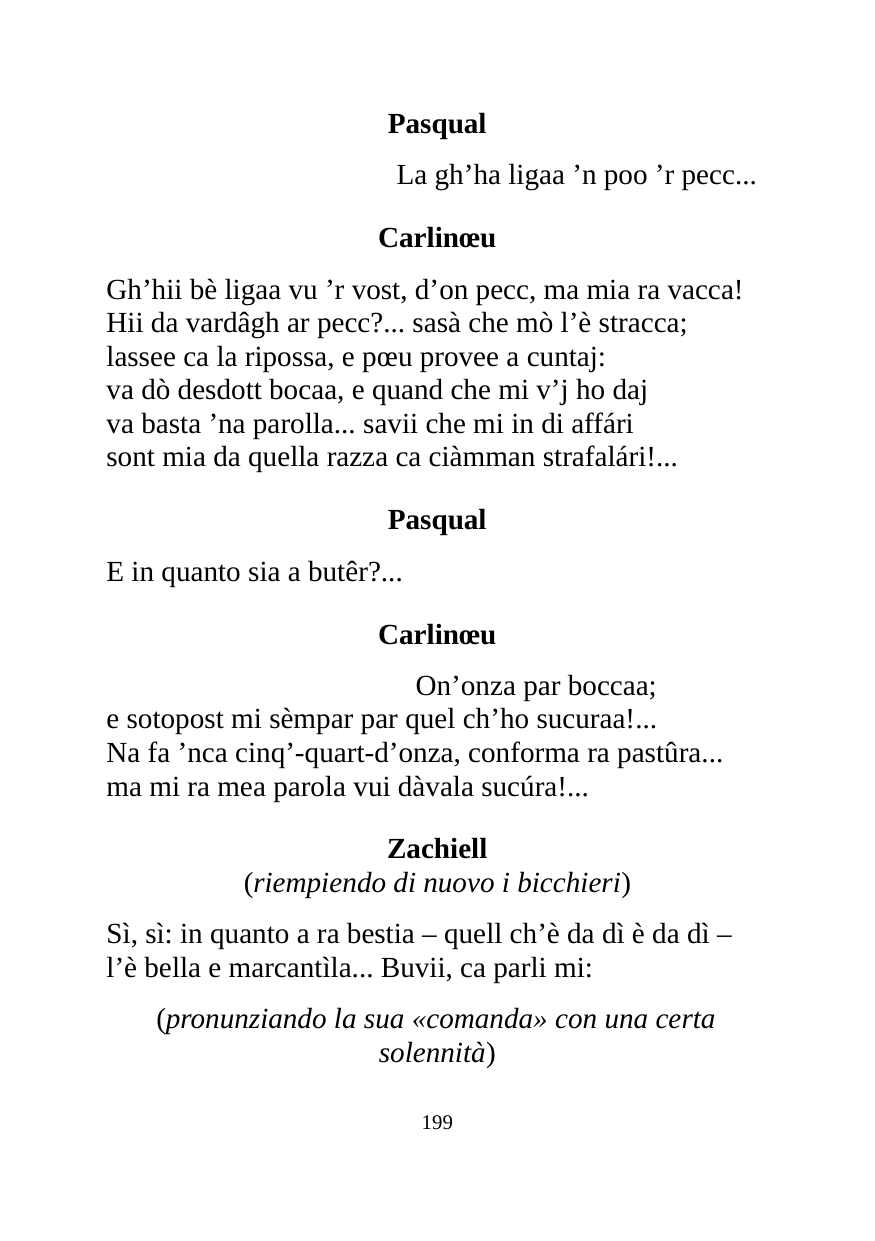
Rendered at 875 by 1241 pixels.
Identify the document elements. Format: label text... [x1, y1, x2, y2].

text Sì, sì: in quanto a ra bestia – quell ch’è da dì è da dì – [106, 916, 768, 950]
text Carlinœu [106, 221, 768, 254]
text lassee ca la ripossa, e pœu provee a cuntaj: [106, 339, 768, 372]
text sont mia da quella razza ca ciàmman strafalári!... [106, 439, 768, 473]
text Hii da vardâgh ar pecc?... sasà che mò l’è stracca; [106, 305, 768, 339]
text va dò desdott bocaa, e quand che mi v’j ho daj [106, 372, 768, 406]
text On’onza par boccaa; [106, 668, 768, 702]
text Pasqual [106, 502, 768, 536]
text Zachiell (riempiendo di nuovo i bicchieri) [106, 832, 768, 899]
text ma mi ra mea parola vui dàvala sucúra!... [106, 769, 768, 802]
text Pasqual [106, 106, 768, 140]
text (pronunziando la sua «comanda» con una certa solennità) [106, 1001, 768, 1068]
text l’è bella e marcantìla... Buvii, ca parli mi: [106, 950, 768, 983]
text E in quanto sia a butêr?... [106, 554, 768, 587]
text Na fa ’nca cinq’-quart-d’onza, conforma ra pastûra... [106, 735, 768, 769]
text Gh’hii bè ligaa vu ’r vost, d’on pecc, ma mia ra vacca! [106, 272, 768, 305]
text La gh’ha ligaa ’n poo ’r pecc... [106, 157, 768, 191]
text e sotopost mi sèmpar par quel ch’ho sucuraa!... [106, 702, 768, 735]
text Carlinœu [106, 617, 768, 650]
text va basta ’na parolla... savii che mi in di affári [106, 406, 768, 439]
